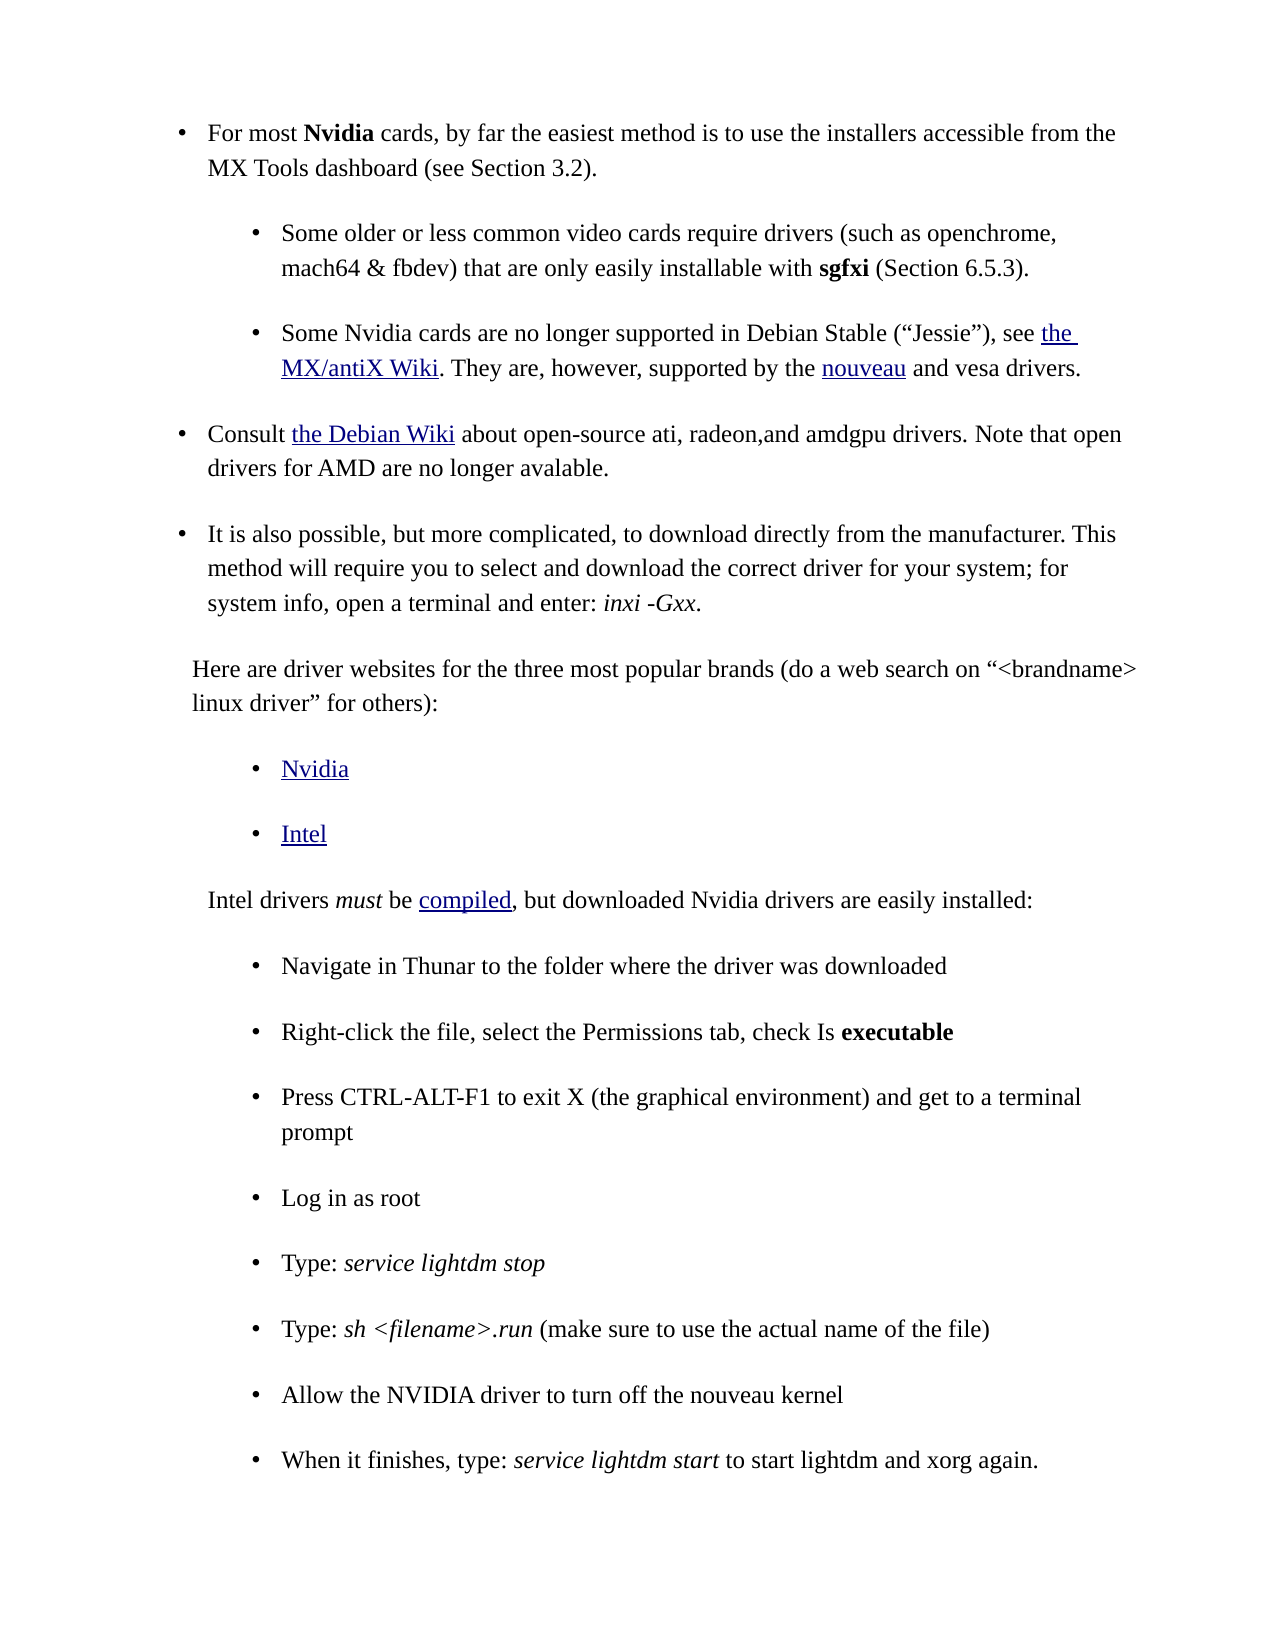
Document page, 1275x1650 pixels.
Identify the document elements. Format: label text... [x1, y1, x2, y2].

list Here are driver websites for the three most popular brands (do a web search on “<brandname> linux driver” for others): [162, 654, 1157, 717]
list For most Nvidia cards, by far the easiest method is to use the installers accessible from the MX Tools dashboard (see Section 3.2). [178, 118, 1141, 181]
list Type: sh <filename>.run (make sure to use the actual name of the file) [252, 1314, 1141, 1343]
list Some Nvidia cards are no longer supported in Debian Stable (“Jessie”), see the MX/antiX Wiki. They are, however, supported by the nouveau and vesa drivers. [252, 318, 1141, 382]
list Type: service lightdm stop [252, 1248, 1141, 1277]
list Press CTRL-ALT-F1 to exit X (the graphical environment) and get to a terminal prompt [252, 1082, 1141, 1146]
list When it finishes, type: service lightdm start to start lightdm and xorg again. [252, 1446, 1141, 1474]
list Allow the NVIDIA driver to turn off the nouveau kernel [252, 1380, 1141, 1409]
list Right-click the file, select the Permissions tab, check Is executable [252, 1017, 1141, 1046]
list Log in as root [252, 1183, 1141, 1211]
list It is also possible, but more complicated, to download directly from the manufacturer. This method will require you to select and download the correct driver for your system; for system info, open a terminal and enter: inxi -Gxx. [178, 519, 1141, 617]
list Intel drivers must be compiled, but downloaded Nvidia drivers are easily installed: [178, 885, 1141, 914]
list Intel [252, 819, 1141, 848]
list Navigate in Thunar to the folder where the driver was downloaded [252, 951, 1141, 980]
list Nvidia [252, 754, 1141, 783]
list Consult the Debian Wiki about open-source ati, radeon,and amdgpu drivers. Note that open drivers for AMD are no longer avalable. [178, 419, 1141, 482]
list Some older or less common video cards require drivers (such as openchrome, mach64 & fbdev) that are only easily installable with sgfxi (Section 6.5.3). [252, 218, 1141, 282]
